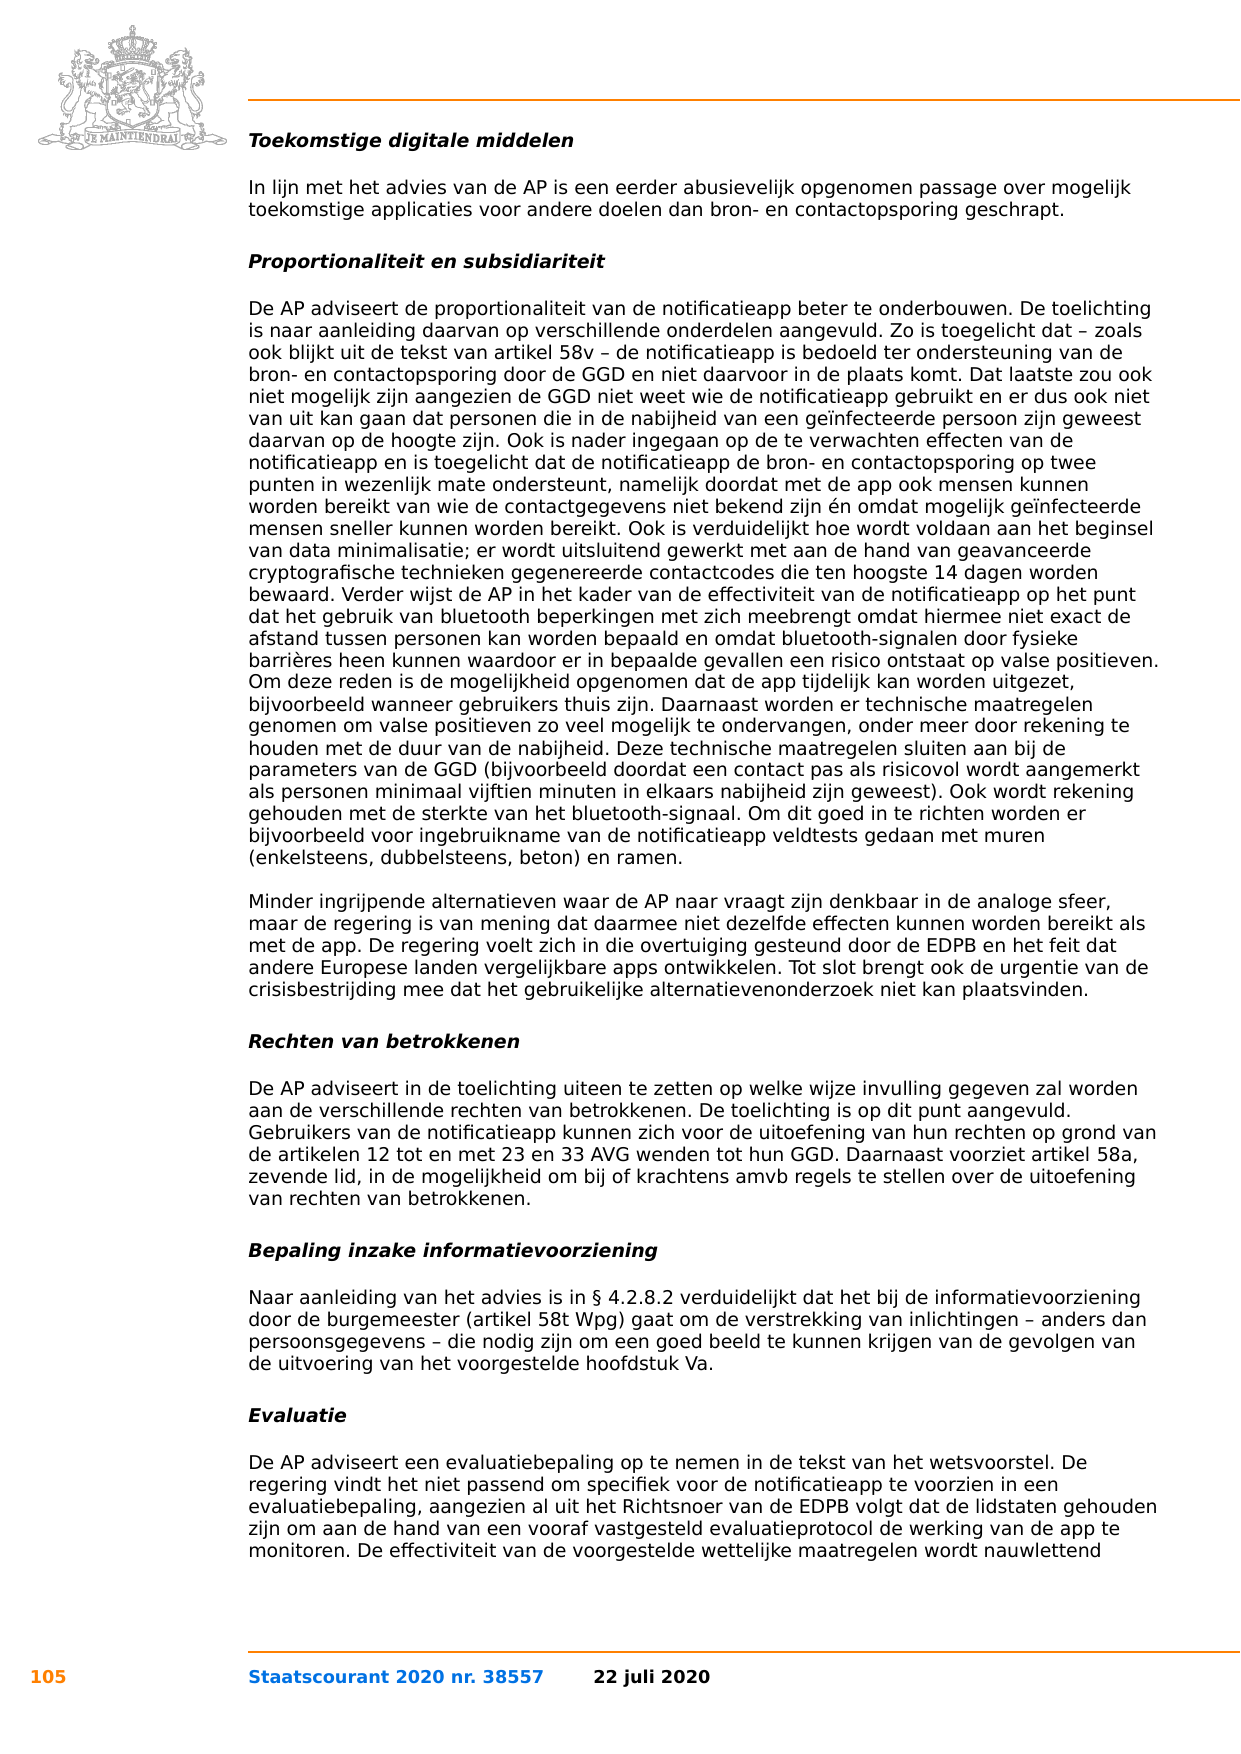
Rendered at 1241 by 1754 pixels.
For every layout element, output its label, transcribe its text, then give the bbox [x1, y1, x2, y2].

text De AP adviseert de proportionaliteit van de notificatieapp beter te onderbouwen. De toelichting is naar aanleiding daarvan op verschillende onderdelen aangevuld. Zo is toegelicht dat – zoals ook blijkt uit de tekst van artikel 58v – de notificatieapp is bedoeld ter ondersteuning van de bron- en contactopsporing door de GGD en niet daarvoor in de plaats komt. Dat laatste zou ook niet mogelijk zijn aangezien de GGD niet weet wie de notificatieapp gebruikt en er dus ook niet van uit kan gaan dat personen die in de nabijheid van een geïnfecteerde persoon zijn geweest daarvan op de hoogte zijn. Ook is nader ingegaan op de te verwachten effecten van de notificatieapp en is toegelicht dat de notificatieapp de bron- en contactopsporing op twee punten in wezenlijk mate ondersteunt, namelijk doordat met de app ook mensen kunnen worden bereikt van wie de contactgegevens niet bekend zijn én omdat mogelijk geïnfecteerde mensen sneller kunnen worden bereikt. Ook is verduidelijkt hoe wordt voldaan aan het beginsel van data minimalisatie; er wordt uitsluitend gewerkt met aan de hand van geavanceerde cryptografische technieken gegenereerde contactcodes die ten hoogste 14 dagen worden bewaard. Verder wijst de AP in het kader van de effectiviteit van de notificatieapp op het punt dat het gebruik van bluetooth beperkingen met zich meebrengt omdat hiermee niet exact de afstand tussen personen kan worden bepaald en omdat bluetooth-signalen door fysieke barrières heen kunnen waardoor er in bepaalde gevallen een risico ontstaat op valse positieven. Om deze reden is de mogelijkheid opgenomen dat de app tijdelijk kan worden uitgezet, bijvoorbeeld wanneer gebruikers thuis zijn. Daarnaast worden er technische maatregelen genomen om valse positieven zo veel mogelijk te ondervangen, onder meer door rekening te houden met de duur van de nabijheid. Deze technische maatregelen sluiten aan bij de parameters van de GGD (bijvoorbeeld doordat een contact pas als risicovol wordt aangemerkt als personen minimaal vijftien minuten in elkaars nabijheid zijn geweest). Ook wordt rekening gehouden met de sterkte van het bluetooth-signaal. Om dit goed in te richten worden er bijvoorbeeld voor ingebruikname van de notificatieapp veldtests gedaan met muren (enkelsteens, dubbelsteens, beton) en ramen. [248, 298, 1163, 869]
text In lijn met het advies van de AP is een eerder abusievelijk opgenomen passage over mogelijk toekomstige applicaties voor andere doelen dan bron- en contactopsporing geschrapt. [248, 177, 1163, 221]
subtitle Toekomstige digitale middelen [248, 130, 1163, 152]
subtitle Evaluatie [248, 1405, 1163, 1427]
text De AP adviseert een evaluatiebepaling op te nemen in de tekst van het wetsvoorstel. De regering vindt het niet passend om specifiek voor de notificatieapp te voorzien in een evaluatiebepaling, aangezien al uit het Richtsnoer van de EDPB volgt dat de lidstaten gehouden zijn om aan de hand van een vooraf vastgesteld evaluatieprotocol de werking van de app te monitoren. De effectiviteit van de voorgestelde wettelijke maatregelen wordt nauwlettend [248, 1452, 1163, 1562]
text Naar aanleiding van het advies is in § 4.2.8.2 verduidelijkt dat het bij de informatievoorziening door de burgemeester (artikel 58t Wpg) gaat om de verstrekking van inlichtingen – anders dan persoonsgegevens – die nodig zijn om een goed beeld te kunnen krijgen van de gevolgen van de uitvoering van het voorgestelde hoofdstuk Va. [248, 1287, 1163, 1375]
subtitle Bepaling inzake informatievoorziening [248, 1240, 1163, 1262]
text De AP adviseert in de toelichting uiteen te zetten op welke wijze invulling gegeven zal worden aan de verschillende rechten van betrokkenen. De toelichting is op dit punt aangevuld. Gebruikers van de notificatieapp kunnen zich voor de uitoefening van hun rechten op grond van de artikelen 12 tot en met 23 en 33 AVG wenden tot hun GGD. Daarnaast voorziet artikel 58a, zevende lid, in de mogelijkheid om bij of krachtens amvb regels te stellen over de uitoefening van rechten van betrokkenen. [248, 1078, 1163, 1210]
picture [38, 25, 227, 150]
subtitle Proportionaliteit en subsidiariteit [248, 251, 1163, 273]
subtitle Rechten van betrokkenen [248, 1031, 1163, 1053]
text Minder ingrijpende alternatieven waar de AP naar vraagt zijn denkbaar in de analoge sfeer, maar de regering is van mening dat daarmee niet dezelfde effecten kunnen worden bereikt als met de app. De regering voelt zich in die overtuiging gesteund door de EDPB en het feit dat andere Europese landen vergelijkbare apps ontwikkelen. Tot slot brengt ook de urgentie van de crisisbestrijding mee dat het gebruikelijke alternatievenonderzoek niet kan plaatsvinden. [248, 891, 1163, 1001]
